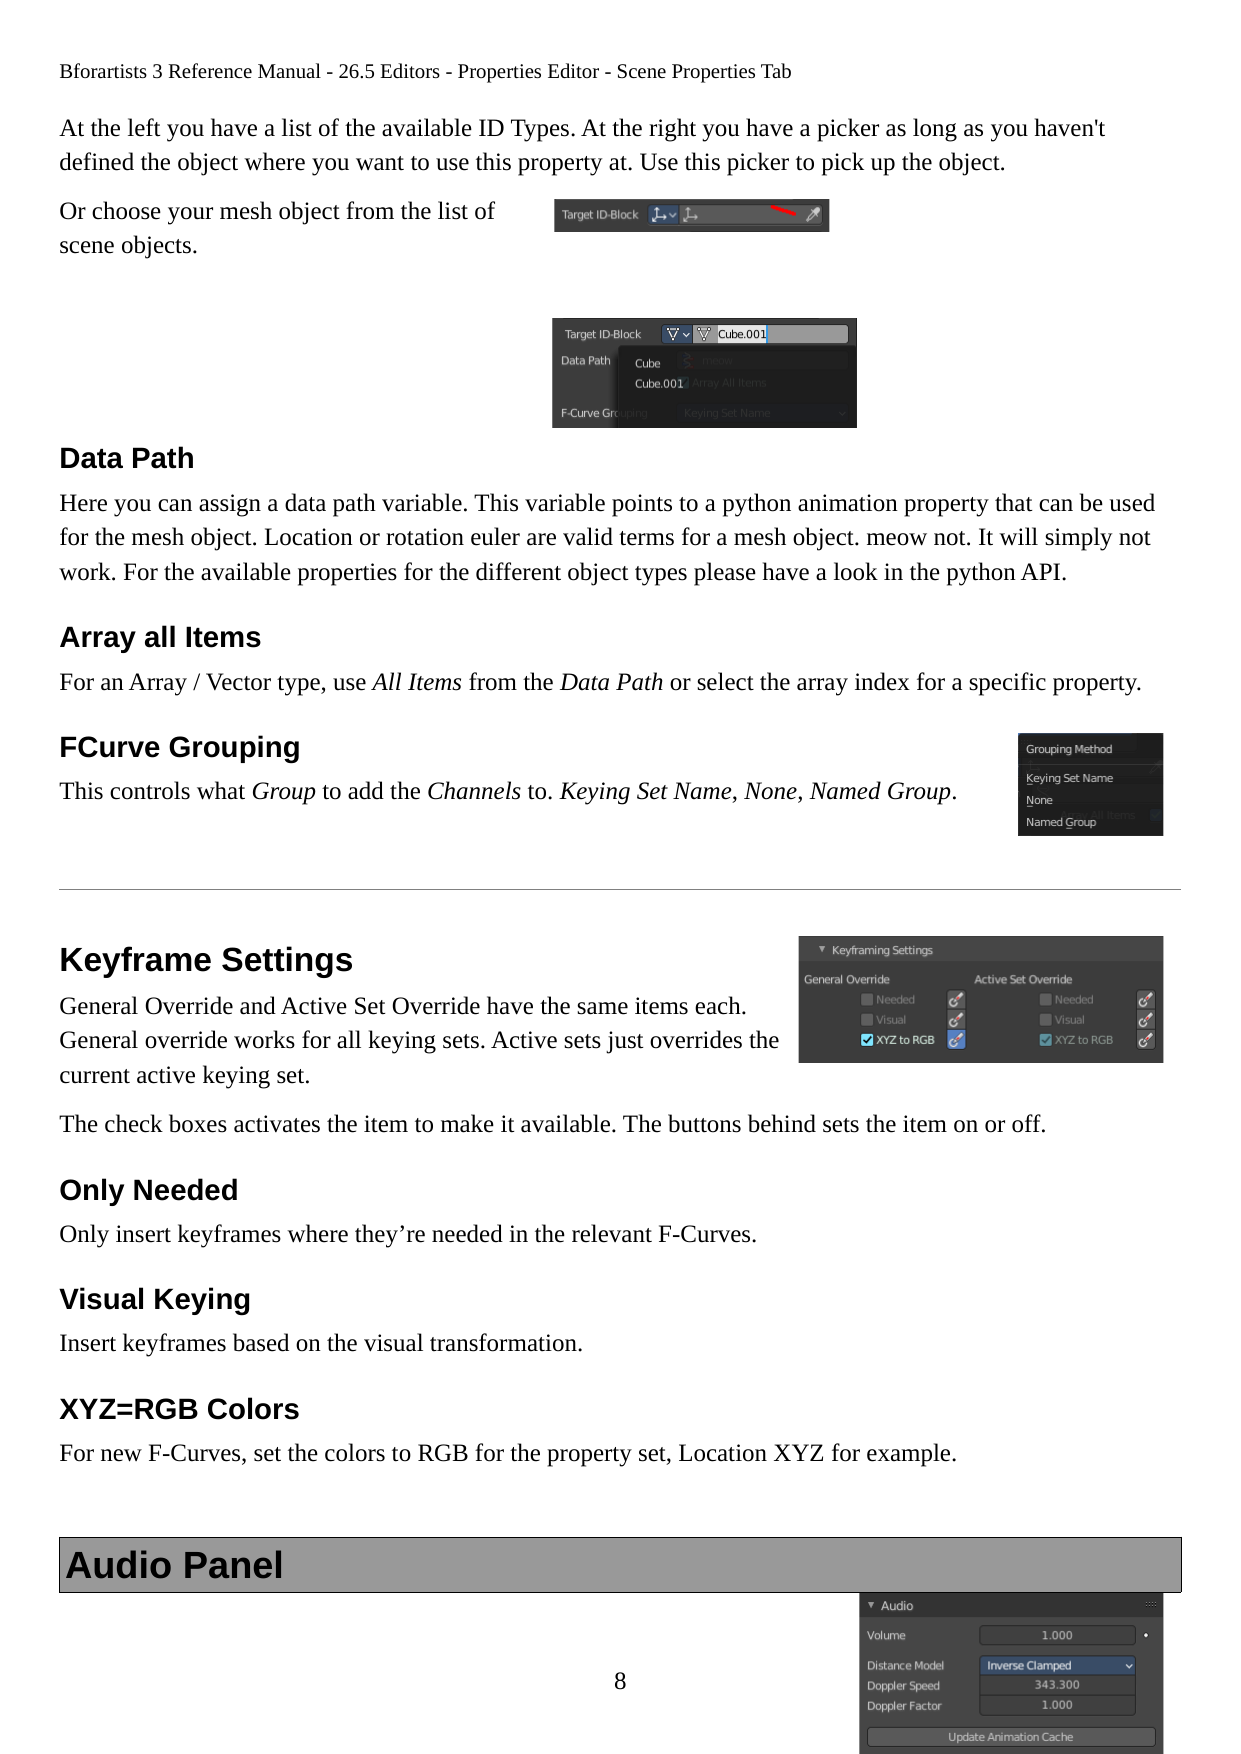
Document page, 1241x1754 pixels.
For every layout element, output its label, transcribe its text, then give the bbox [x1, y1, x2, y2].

text General Override and Active Set Override have the same items each. General override works for all keying sets. Active sets just overrides the current active keying set. [59, 991, 1181, 1088]
table_header Audio Panel [60, 1538, 1181, 1592]
text Insert keyframes based on the visual transformation. [59, 1328, 1181, 1357]
text Here you can assign a data path variable. This variable points to a python animation property that can be used for the mesh object. Location or rotation euler are valid terms for a mesh object. meow not. It will simply not work. For the available properties for the different object types please have a look in the python API. [59, 488, 1181, 585]
subtitle Data Path [59, 441, 1181, 475]
text For new F-Curves, set the colors to RGB for the property set, Location XYZ for example. [59, 1438, 1181, 1467]
text Or choose your mesh object from the list of scene objects. [59, 196, 1181, 259]
picture [554, 199, 830, 232]
text At the left you have a list of the available ID Types. At the right you have a picker as long as you haven't defined the object where you want to use this property at. Use this picker to pick up the object. [59, 113, 1181, 176]
subtitle [1164, 939, 1181, 978]
picture [552, 318, 857, 428]
text This controls what Group to add the Channels to. Keying Set Name, None, Named Group. [59, 776, 1018, 805]
subtitle Keyframe Settings [59, 939, 798, 978]
text The check boxes activates the item to make it available. The buttons behind sets the item on or off. [59, 1109, 1181, 1137]
subtitle FCurve Grouping [59, 730, 1181, 764]
subtitle XYZ=RGB Colors [59, 1392, 1181, 1426]
subtitle Only Needed [59, 1172, 1181, 1206]
picture [798, 936, 1164, 1063]
picture [859, 1593, 1164, 1754]
text Only insert keyframes where they’re needed in the relevant F-Curves. [59, 1219, 1181, 1247]
picture [1018, 733, 1164, 836]
subtitle Visual Keying [59, 1282, 1181, 1316]
subtitle Array all Items [59, 620, 1181, 654]
text For an Array / Vector type, use All Items from the Data Path or select the array index for a specific property. [59, 667, 1181, 695]
